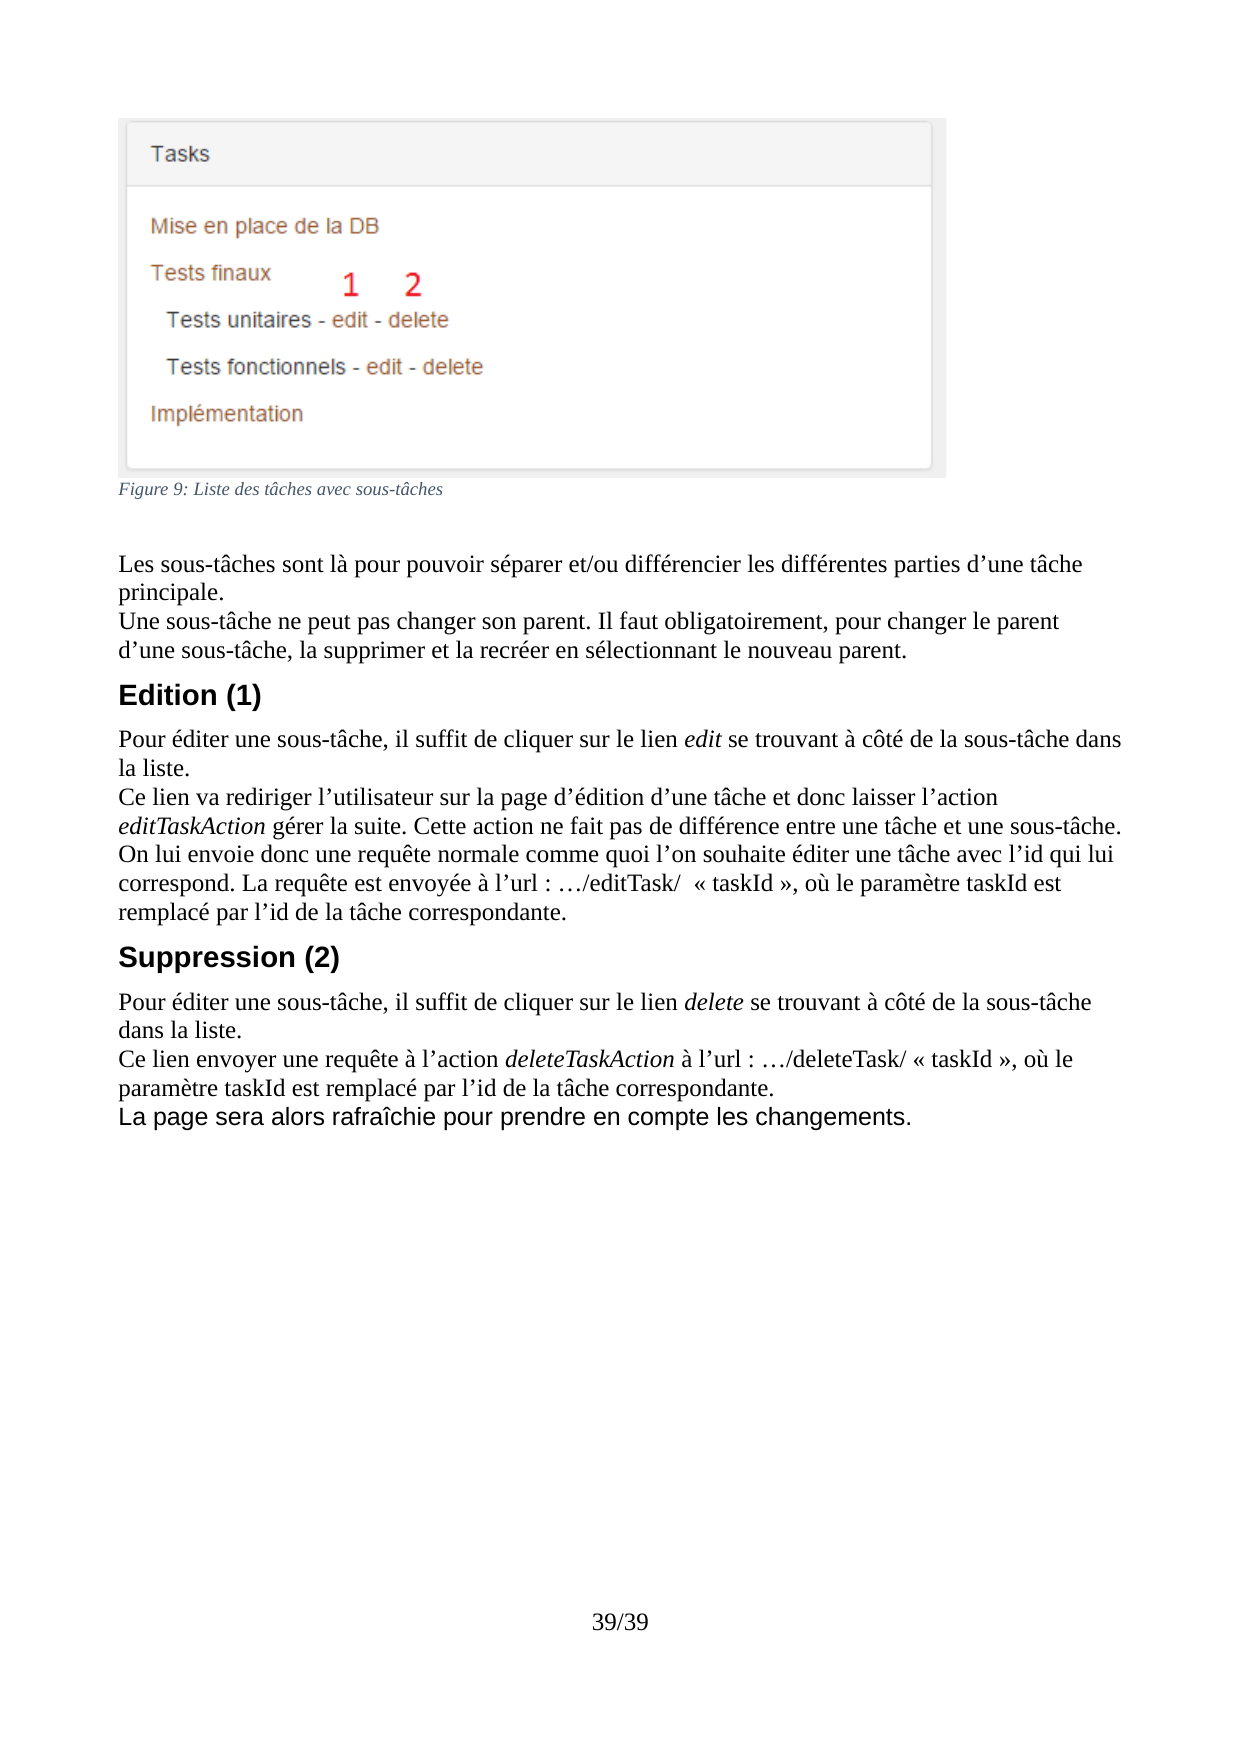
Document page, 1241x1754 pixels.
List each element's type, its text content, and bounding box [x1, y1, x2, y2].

text Figure 9: Liste des tâches avec sous-tâches [118, 477, 1122, 499]
text Les sous-tâches sont là pour pouvoir séparer et/ou différencier les différentes parties d’une tâche principale. [118, 549, 1122, 606]
text Pour éditer une sous-tâche, il suffit de cliquer sur le lien delete se trouvant à côté de la sous-tâche dans la liste. [118, 987, 1122, 1044]
subtitle Suppression (2) [118, 940, 1122, 974]
subtitle Edition (1) [118, 678, 1122, 712]
text Ce lien envoyer une requête à l’action deleteTaskAction à l’url : …/deleteTask/ « taskId », où le paramètre taskId est remplacé par l’id de la tâche correspondante. [118, 1044, 1122, 1102]
text Pour éditer une sous-tâche, il suffit de cliquer sur le lien edit se trouvant à côté de la sous-tâche dans la liste. [118, 724, 1122, 782]
picture [118, 118, 947, 478]
text Une sous-tâche ne peut pas changer son parent. Il faut obligatoirement, pour changer le parent d’une sous-tâche, la supprimer et la recréer en sélectionnant le nouveau parent. [118, 606, 1122, 664]
text La page sera alors rafraîchie pour prendre en compte les changements. [118, 1102, 1122, 1130]
text Ce lien va rediriger l’utilisateur sur la page d’édition d’une tâche et donc laisser l’action editTaskAction gérer la suite. Cette action ne fait pas de différence entre une tâche et une sous-tâche. On lui envoie donc une requête normale comme quoi l’on souhaite éditer une tâche avec l’id qui lui correspond. La requête est envoyée à l’url : …/editTask/ « taskId », où le paramètre taskId est remplacé par l’id de la tâche correspondante. [118, 782, 1122, 926]
